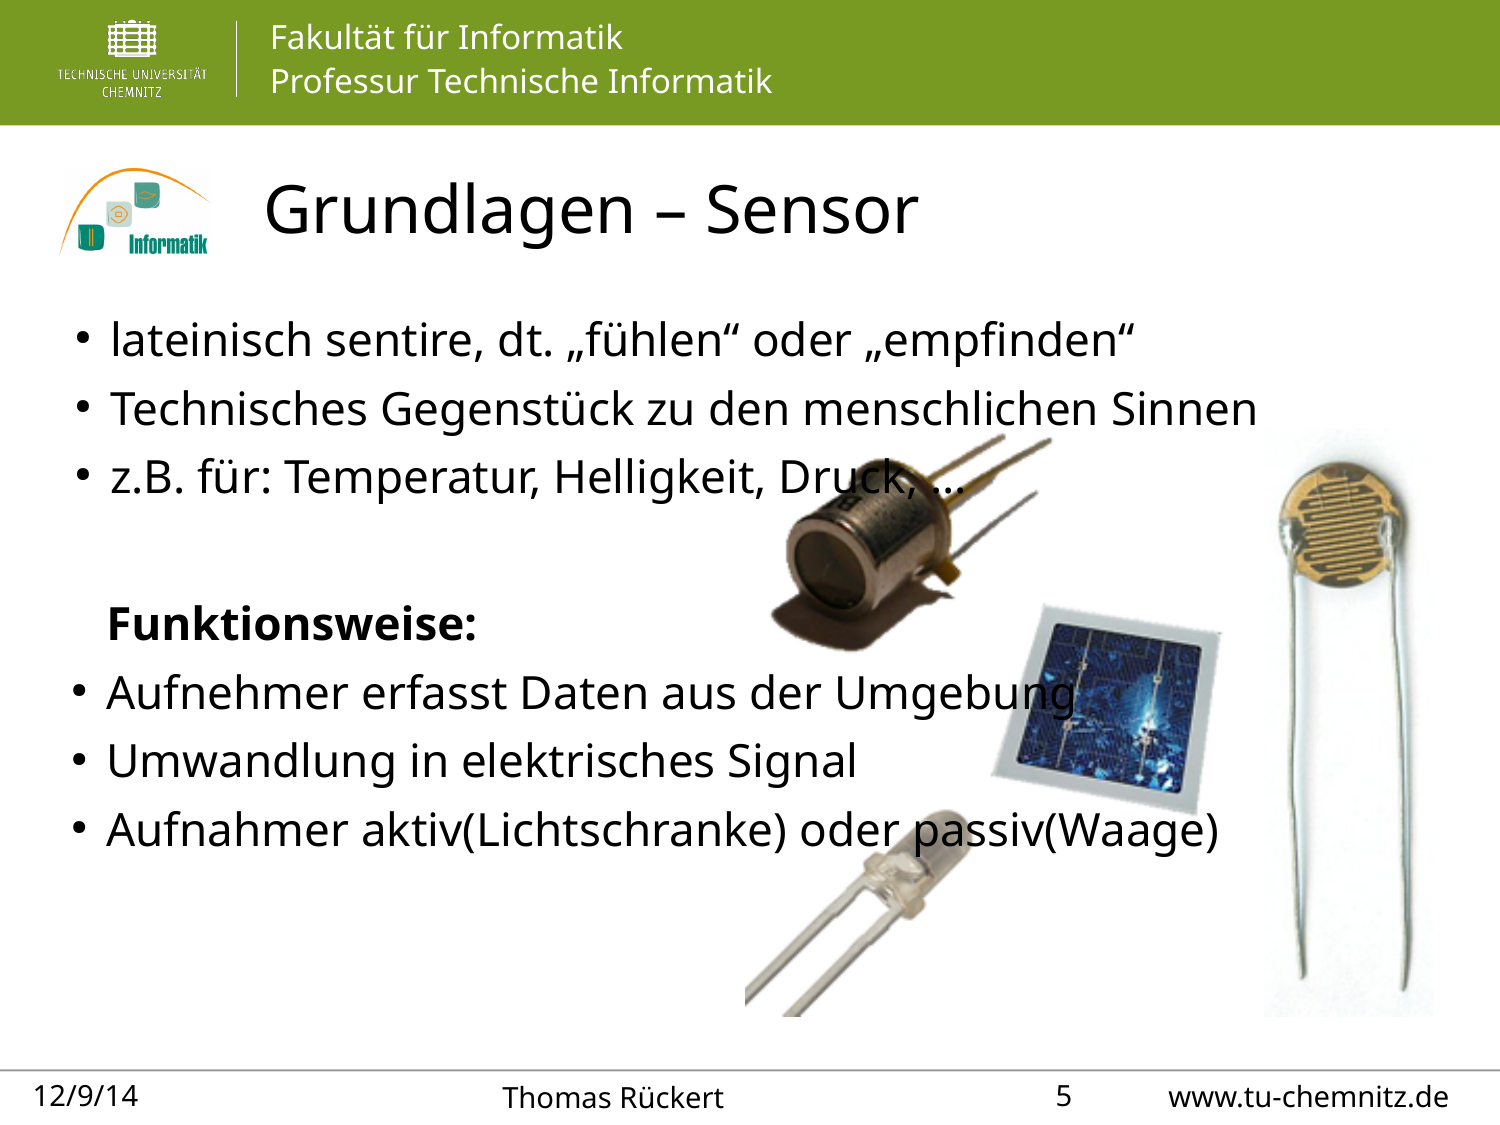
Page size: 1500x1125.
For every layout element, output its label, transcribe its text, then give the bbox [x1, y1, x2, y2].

picture [834, 833, 847, 843]
picture [806, 833, 820, 843]
picture [59, 168, 212, 256]
text_box Funktionsweise: Aufnehmer erfasst Daten aus der Umgebung Umwandlung in elektrisches Signal Aufnahmer aktiv(Lichtschranke) oder passiv(Waage) [56, 584, 1456, 833]
text_box lateinisch sentire, dt. „fühlen“ oder „empfinden“ Technisches Gegenstück zu den menschlichen Sinnen z.B. für: Temperatur, Helligkeit, Druck, ... [60, 299, 1459, 489]
picture [920, 833, 933, 843]
footer Thomas Rückert [360, 1069, 750, 1125]
picture [946, 834, 958, 843]
picture [1106, 834, 1118, 843]
picture [745, 489, 1434, 584]
picture [1030, 833, 1036, 842]
title Grundlagen – Sensor [248, 159, 1459, 271]
picture [1158, 833, 1171, 843]
slide_number [750, 1069, 1088, 1125]
picture [745, 833, 1434, 1017]
picture [25, 0, 239, 130]
slide_number 12/9/14 [17, 1069, 356, 1125]
picture [1132, 834, 1144, 843]
